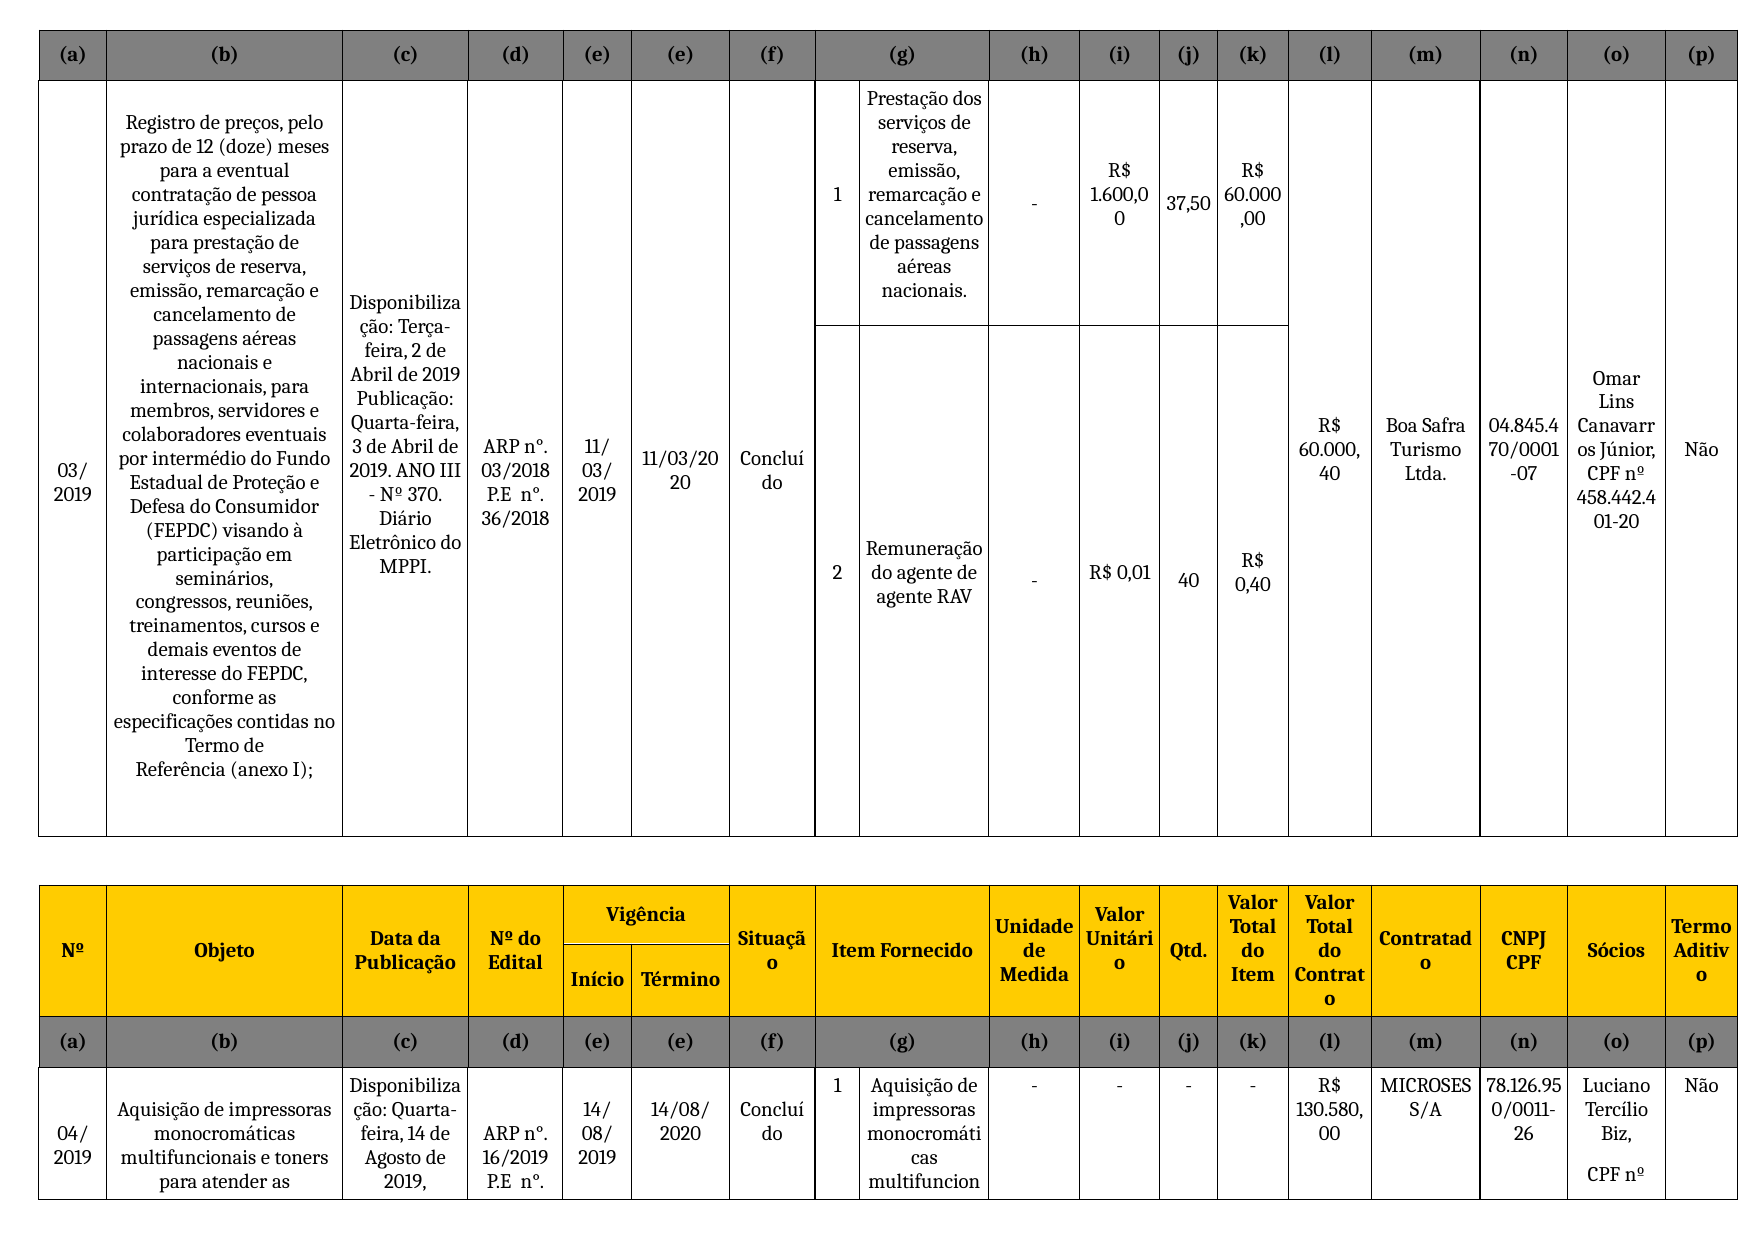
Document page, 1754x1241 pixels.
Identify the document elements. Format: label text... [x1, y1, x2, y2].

table_cell (m) [1372, 31, 1480, 80]
table_cell - [1080, 1068, 1159, 1199]
table_cell 14/08/ 2020 [632, 1068, 729, 1199]
table_header Unidade de Medida [990, 886, 1079, 1016]
table_cell Não [1666, 81, 1737, 836]
table_cell R$ 1.600,00 [1080, 81, 1159, 325]
table_cell ARP n°. 03/2018 P.E n°. 36/2018 [468, 81, 562, 836]
table_cell Registro de preços, pelo prazo de 12 (doze) meses para a eventual contratação de pessoa jurídica especializada para prestação de serviços de reserva, emissão, remarcação e cancelamento de passagens aéreas nacionais e internacionais, para membros, servidores e colaboradores eventuais por intermédio do Fundo Estadual de Proteção e Defesa do Consumidor (FEPDC) visando à participação em seminários, congressos, reuniões, treinamentos, cursos e demais eventos de interesse do FEPDC, conforme as especificações contidas no Termo de Referência (anexo I); [107, 81, 342, 836]
table_cell Prestação dos serviços de reserva, emissão, remarcação e cancelamento de passagens aéreas nacionais. [860, 81, 988, 325]
table_cell (f) [730, 1017, 815, 1067]
table_cell (p) [1666, 1017, 1737, 1067]
table_cell Disponibilização: Quarta-feira, 14 de Agosto de 2019, [343, 1068, 467, 1199]
table_cell 14/ 08/ 2019 [563, 1068, 631, 1199]
table_header CNPJ CPF [1481, 886, 1567, 1016]
table_cell 11/ 03/ 2019 [563, 81, 631, 836]
table_cell (m) [1372, 1017, 1480, 1067]
table_cell (a) [40, 31, 106, 80]
table_cell (e) [632, 31, 729, 80]
table_cell 04/ 2019 [39, 1068, 106, 1199]
table_header Contratado [1372, 886, 1480, 1016]
table_cell MICROSES S/A [1372, 1068, 1479, 1199]
table_cell - [989, 81, 1079, 325]
table_cell (o) [1568, 31, 1665, 80]
table_cell Concluído [730, 81, 814, 836]
table_cell (i) [1080, 1017, 1159, 1067]
table_cell - [989, 326, 1079, 836]
table_cell (k) [1218, 31, 1288, 80]
table_cell R$ 0,40 [1218, 326, 1288, 836]
table_header Valor Total do Item [1218, 886, 1288, 1016]
table_cell R$ 60.000,40 [1289, 81, 1371, 836]
table_cell Boa Safra Turismo Ltda. [1372, 81, 1479, 836]
table_cell (j) [1160, 1017, 1217, 1067]
table_cell (o) [1568, 1017, 1665, 1067]
table_cell (j) [1160, 31, 1217, 80]
table_cell R$ 130.580,00 [1289, 1068, 1371, 1199]
table_cell Não [1666, 1068, 1737, 1199]
table_cell Remuneração do agente de agente RAV [860, 326, 988, 836]
table_cell Aquisição de impressoras monocromáticas multifuncion [860, 1068, 988, 1199]
table_cell ARP n°. 16/2019 P.E n°. [468, 1068, 562, 1199]
table_cell (k) [1218, 1017, 1288, 1067]
table_cell (e) [564, 31, 631, 80]
table_cell Aquisição de impressoras monocromáticas multifuncionais e toners para atender as [107, 1068, 342, 1199]
table_header Valor Total do Contrato [1289, 886, 1371, 1016]
table_cell (h) [990, 1017, 1079, 1067]
table_cell - [989, 1068, 1079, 1199]
table_header Nº do Edital [469, 886, 563, 1016]
table_cell Concluído [730, 1068, 814, 1199]
table_header Termo Aditivo [1666, 886, 1737, 1016]
table_cell 04.845.470/0001-07 [1481, 81, 1567, 836]
table_header Item Fornecido [816, 886, 989, 1016]
table_cell - [1160, 1068, 1217, 1199]
table_cell 2 [816, 326, 859, 836]
table_cell (h) [990, 31, 1079, 80]
table_header Objeto [107, 886, 342, 1016]
table_cell (b) [107, 1017, 342, 1067]
table_cell 1 [816, 1068, 859, 1199]
table_header Situação [730, 886, 815, 1016]
table_header Data da Publicação [343, 886, 468, 1016]
table_cell (p) [1666, 31, 1737, 80]
table_cell (b) [107, 31, 342, 80]
table_cell R$ 60.000,00 [1218, 81, 1288, 325]
table_cell (l) [1289, 31, 1371, 80]
table_header Sócios [1568, 886, 1665, 1016]
table_cell R$ 0,01 [1080, 326, 1159, 836]
table_cell (n) [1481, 31, 1567, 80]
table_cell Término [632, 945, 729, 1016]
table_cell Luciano Tercílio Biz, CPF nº [1568, 1068, 1665, 1199]
table_cell 37,50 [1160, 81, 1217, 325]
table_cell (e) [564, 1017, 631, 1067]
table_header Nº [40, 886, 106, 1016]
table_cell Disponibilização: Terça-feira, 2 de Abril de 2019 Publicação: Quarta-feira, 3 de Abril de 2019. ANO III - Nº 370. Diário Eletrônico do MPPI. [343, 81, 467, 836]
table_cell Omar Lins Canavarros Júnior, CPF nº 458.442.401-20 [1568, 81, 1665, 836]
table_cell (n) [1481, 1017, 1567, 1067]
table_cell 1 [816, 81, 859, 325]
table_cell (c) [343, 31, 468, 80]
table_cell (d) [469, 1017, 563, 1067]
table_cell (g) [816, 1017, 989, 1067]
table_header Qtd. [1160, 886, 1217, 1016]
table_cell 78.126.950/0011-26 [1481, 1068, 1567, 1199]
table_cell 03/ 2019 [39, 81, 106, 836]
table_cell (d) [469, 31, 563, 80]
table_cell (g) [816, 31, 989, 80]
table_header Vigência [564, 886, 729, 943]
table_cell 40 [1160, 326, 1217, 836]
table_cell 11/03/2020 [632, 81, 729, 836]
table_cell (e) [632, 1017, 729, 1067]
table_cell - [1218, 1068, 1288, 1199]
table_cell (l) [1289, 1017, 1371, 1067]
table_cell Início [564, 945, 631, 1016]
table_cell (a) [40, 1017, 106, 1067]
table_header Valor Unitário [1080, 886, 1159, 1016]
table_cell (c) [343, 1017, 468, 1067]
table_cell (f) [730, 31, 815, 80]
table_cell (i) [1080, 31, 1159, 80]
